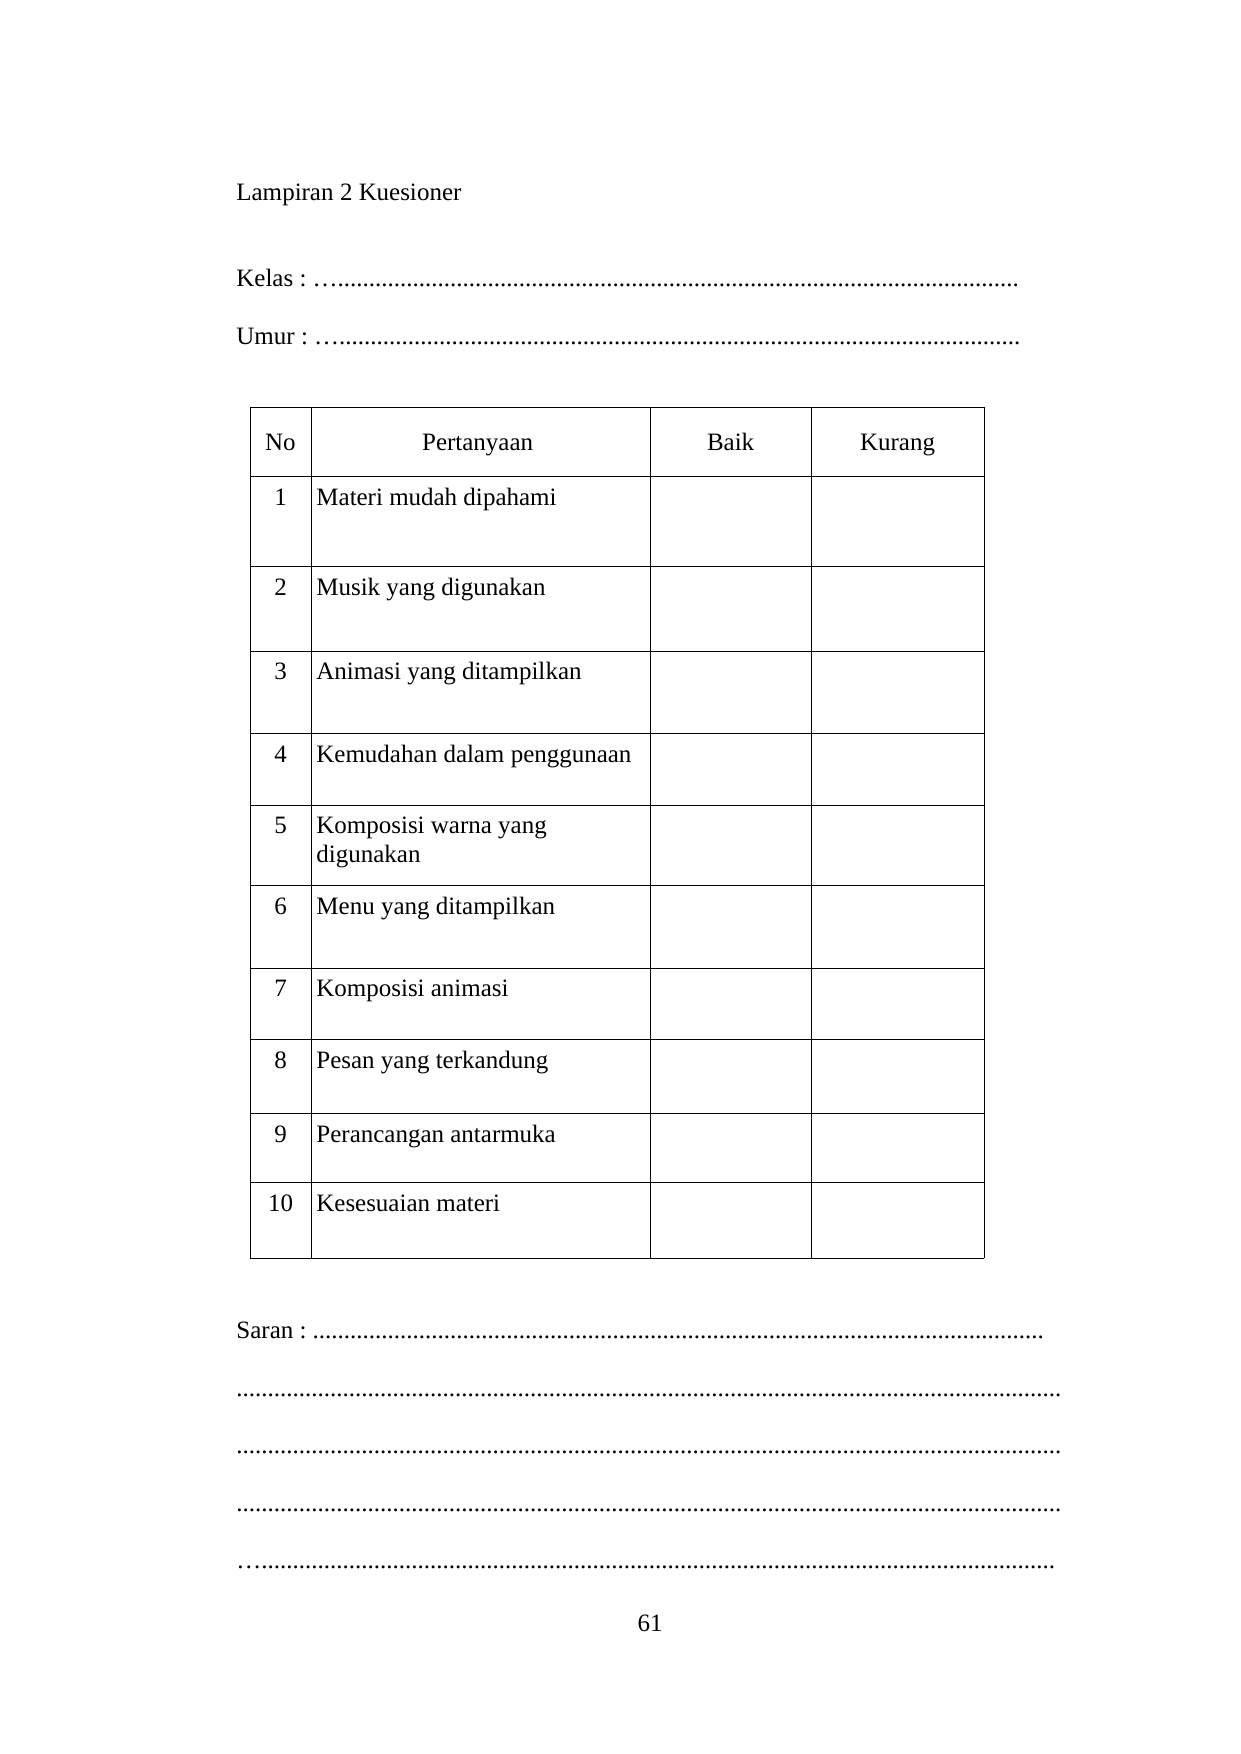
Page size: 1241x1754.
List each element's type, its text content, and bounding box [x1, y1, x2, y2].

table_cell [812, 1183, 984, 1258]
table_cell Komposisi warna yang digunakan [312, 806, 650, 885]
table_header Pertanyaan [312, 408, 650, 476]
table_cell [651, 886, 811, 968]
table_cell 1 [251, 477, 311, 566]
table_cell [812, 806, 984, 885]
table_cell [812, 969, 984, 1039]
table_cell 9 [251, 1114, 311, 1182]
table_cell [812, 734, 984, 805]
table_cell [812, 477, 984, 566]
table_header Baik [651, 408, 811, 476]
table_cell Kesesuaian materi [312, 1183, 650, 1258]
table_header Kurang [812, 408, 984, 476]
table_cell Materi mudah dipahami [312, 477, 650, 566]
table_cell 5 [251, 806, 311, 885]
table_cell [812, 1040, 984, 1113]
table_cell Animasi yang ditampilkan [312, 652, 650, 733]
table_cell [651, 1183, 811, 1258]
table_cell [651, 734, 811, 805]
table_cell 3 [251, 652, 311, 733]
table_cell 7 [251, 969, 311, 1039]
table_cell [812, 1114, 984, 1182]
table_cell [651, 969, 811, 1039]
table_cell [651, 806, 811, 885]
table_cell Pesan yang terkandung [312, 1040, 650, 1113]
table_cell [812, 567, 984, 651]
table_cell [651, 652, 811, 733]
text Lampiran 2 Kuesioner [236, 177, 1063, 206]
table_cell [651, 1040, 811, 1113]
table_cell [812, 886, 984, 968]
table_header Kelas : …............................................................................................................. Umur : …............................................................................................................. [236, 264, 1063, 350]
table_cell [651, 567, 811, 651]
table_cell [651, 477, 811, 566]
table_header No [251, 408, 311, 476]
table_cell Menu yang ditampilkan [312, 886, 650, 968]
table_cell 6 [251, 886, 311, 968]
table_cell 10 [251, 1183, 311, 1258]
table_cell Komposisi animasi [312, 969, 650, 1039]
table_cell Kemudahan dalam penggunaan [312, 734, 650, 805]
table_cell [651, 1114, 811, 1182]
table_cell 4 [251, 734, 311, 805]
table_cell Musik yang digunakan [312, 567, 650, 651]
table_cell 8 [251, 1040, 311, 1113]
table_cell [812, 652, 984, 733]
table_cell Perancangan antarmuka [312, 1114, 650, 1182]
table_cell 2 [251, 567, 311, 651]
table_header Saran : ..................................................................................................................... ............................................................................................................................................................................................................................................................................................................................................................................................................…............................................................................................................................... [236, 1316, 1063, 1574]
